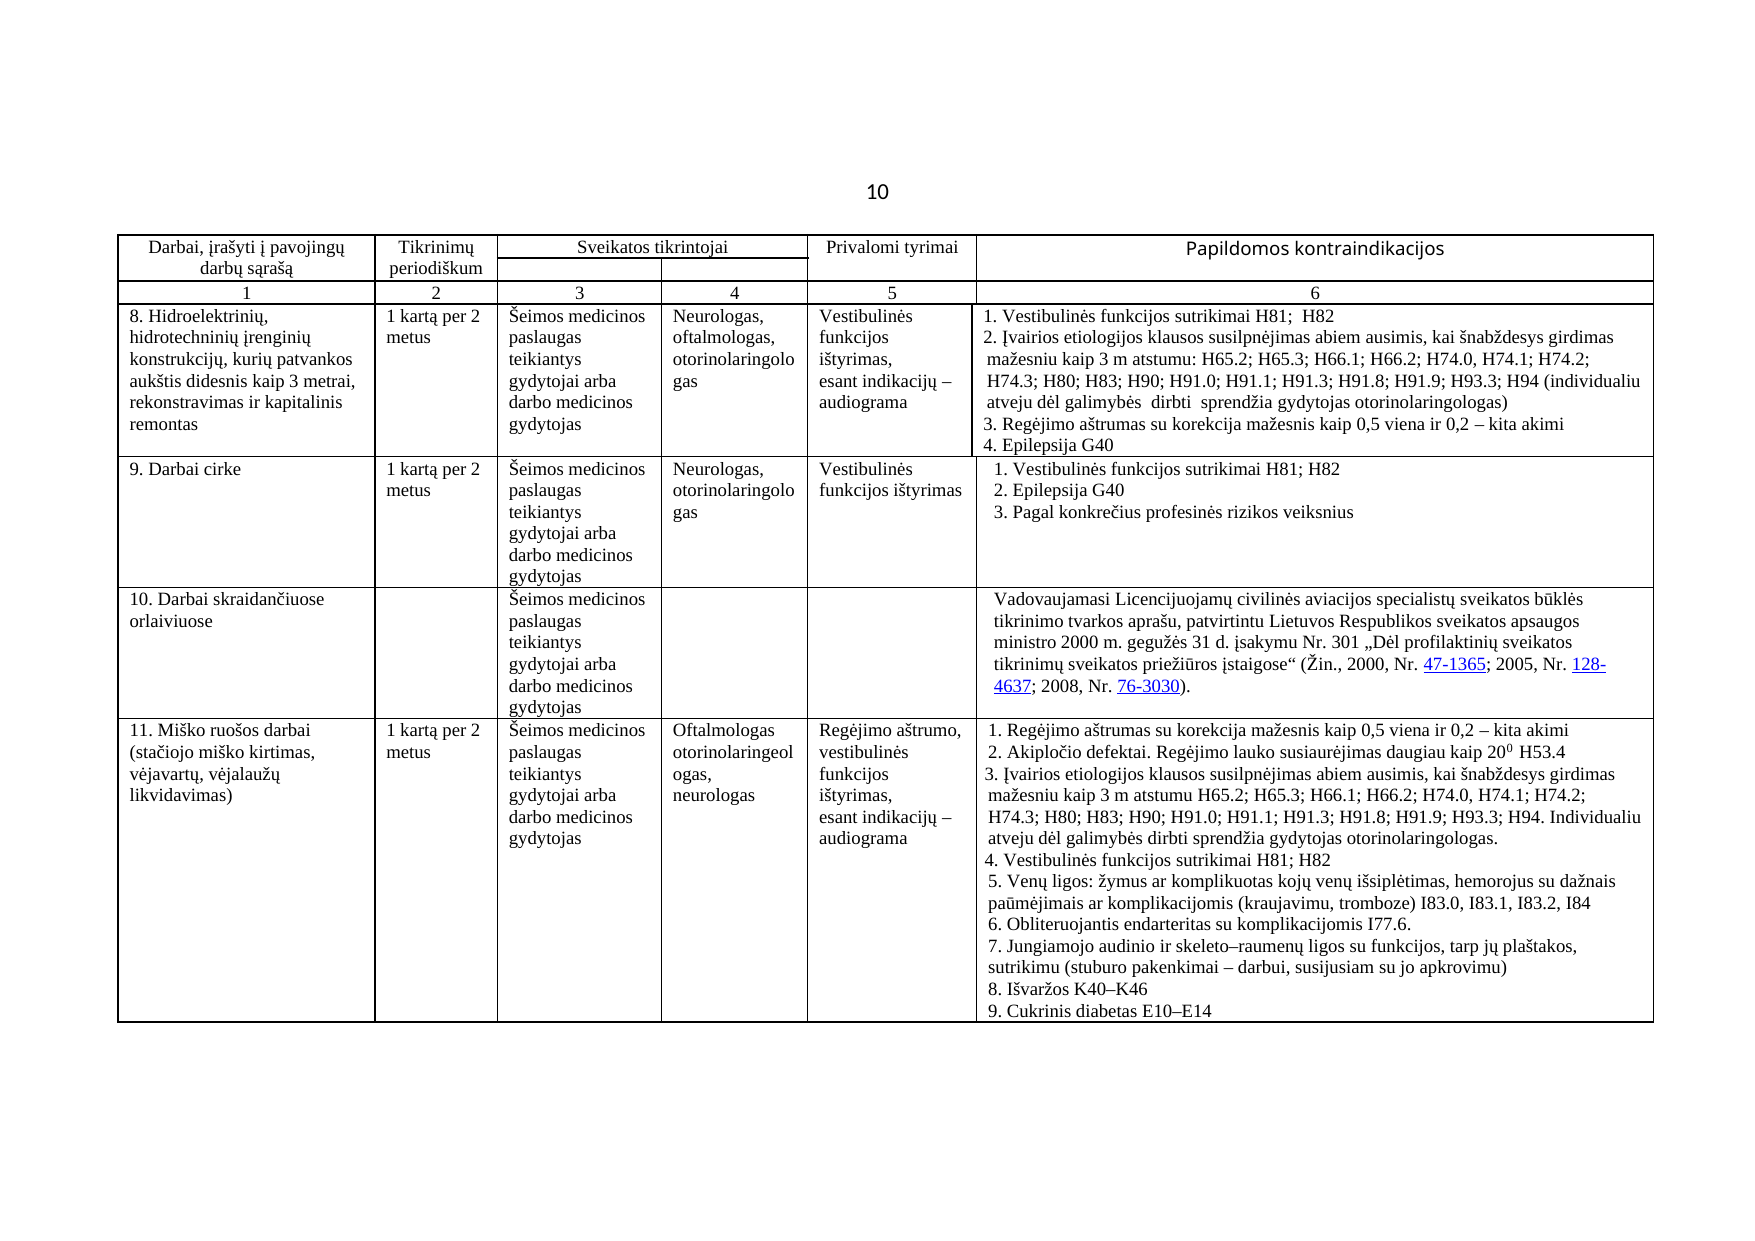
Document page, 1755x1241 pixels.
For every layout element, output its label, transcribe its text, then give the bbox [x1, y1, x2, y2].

table_cell 1. Vestibulinės funkcijos sutrikimai H81; H82 2. Epilepsija G40 3. Pagal konkrečius profesinės rizikos veiksnius [977, 457, 1653, 587]
table_header Papildomos kontraindikacijos [977, 236, 1653, 280]
table_cell Vestibulinės funkcijos ištyrimas [808, 457, 976, 587]
table_cell 2 [376, 282, 497, 303]
table_cell 11. Miško ruošos darbai (stačiojo miško kirtimas, vėjavartų, vėjalaužų likvidavimas) [119, 719, 374, 1021]
table_cell 3 [498, 282, 661, 303]
table_cell 4 [662, 282, 807, 303]
table_cell [662, 588, 807, 718]
table_cell Vestibulinės funkcijos ištyrimas, esant indikacijų – audiograma [808, 305, 971, 456]
table_cell [808, 588, 976, 718]
table_cell Neurologas, otorinolaringologas [662, 457, 807, 587]
table_cell Šeimos medicinos paslaugas teikiantys gydytojai arba darbo medicinos gydytojas [498, 719, 661, 1021]
table_header Privalomi tyrimai [808, 236, 976, 280]
table_cell 9. Darbai cirke [119, 457, 374, 587]
table_cell Šeimos medicinos paslaugas teikiantys gydytojai arba darbo medicinos gydytojas [498, 457, 661, 587]
table_header Darbai, įrašyti į pavojingų darbų sąrašą [119, 236, 374, 280]
table_cell Vadovaujamasi Licencijuojamų civilinės aviacijos specialistų sveikatos būklės tikrinimo tvarkos aprašu, patvirtintu Lietuvos Respublikos sveikatos apsaugos ministro 2000 m. gegužės 31 d. įsakymu Nr. 301 „Dėl profilaktinių sveikatos tikrinimų sveikatos priežiūros įstaigose“ (Žin., 2000, Nr. 47-1365; 2005, Nr. 128-4637; 2008, Nr. 76-3030). [977, 588, 1653, 718]
table_cell Regėjimo aštrumo, vestibulinės funkcijos ištyrimas, esant indikacijų – audiograma [808, 719, 976, 1021]
table_cell Šeimos medicinos paslaugas teikiantys gydytojai arba darbo medicinos gydytojas [498, 305, 661, 456]
table_cell 1 kartą per 2 metus [376, 719, 497, 1021]
table_cell 1. Vestibulinės funkcijos sutrikimai H81; H82 2. Įvairios etiologijos klausos susilpnėjimas abiem ausimis, kai šnabždesys girdimas mažesniu kaip 3 m atstumu: H65.2; H65.3; H66.1; H66.2; H74.0, H74.1; H74.2; H74.3; H80; H83; H90; H91.0; H91.1; H91.3; H91.8; H91.9; H93.3; H94 (individualiu atveju dėl galimybės dirbti sprendžia gydytojas otorinolaringologas) 3. Regėjimo aštrumas su korekcija mažesnis kaip 0,5 viena ir 0,2 – kita akimi 4. Epilepsija G40 [973, 305, 1653, 456]
table_cell [662, 259, 807, 280]
table_cell 1 kartą per 2 metus [376, 457, 497, 587]
table_cell Oftalmologas otorinolaringeologas, neurologas [662, 719, 807, 1021]
table_header Tikrinimų periodiškumas [376, 236, 497, 280]
table_cell Neurologas, oftalmologas, otorinolaringologas [662, 305, 807, 456]
table_cell 8. Hidroelektrinių, hidrotechninių įrenginių konstrukcijų, kurių patvankos aukštis didesnis kaip 3 metrai, rekonstravimas ir kapitalinis remontas [119, 305, 374, 456]
table_cell 1 kartą per 2 metus [376, 305, 497, 456]
table_cell [376, 588, 497, 718]
table_cell 1. Regėjimo aštrumas su korekcija mažesnis kaip 0,5 viena ir 0,2 – kita akimi 2. Akipločio defektai. Regėjimo lauko susiaurėjimas daugiau kaip 200 H53.4 3. Įvairios etiologijos klausos susilpnėjimas abiem ausimis, kai šnabždesys girdimas mažesniu kaip 3 m atstumu H65.2; H65.3; H66.1; H66.2; H74.0, H74.1; H74.2; H74.3; H80; H83; H90; H91.0; H91.1; H91.3; H91.8; H91.9; H93.3; H94. Individualiu atveju dėl galimybės dirbti sprendžia gydytojas otorinolaringologas. 4. Vestibulinės funkcijos sutrikimai H81; H82 5. Venų ligos: žymus ar komplikuotas kojų venų išsiplėtimas, hemorojus su dažnais paūmėjimais ar komplikacijomis (kraujavimu, tromboze) I83.0, I83.1, I83.2, I84 6. Obliteruojantis endarteritas su komplikacijomis I77.6. 7. Jungiamojo audinio ir skeleto–raumenų ligos su funkcijos, tarp jų plaštakos, sutrikimu (stuburo pakenkimai – darbui, susijusiam su jo apkrovimu) 8. Išvaržos K40–K46 9. Cukrinis diabetas E10–E14 [977, 719, 1653, 1021]
table_cell 5 [808, 282, 976, 303]
table_cell Šeimos medicinos paslaugas teikiantys gydytojai arba darbo medicinos gydytojas [498, 588, 661, 718]
table_cell [498, 259, 661, 280]
table_header Sveikatos tikrintojai [498, 236, 807, 257]
table_cell 1 [119, 282, 374, 303]
table_cell 6 [977, 282, 1653, 303]
table_cell 10. Darbai skraidančiuose orlaiviuose [119, 588, 374, 718]
